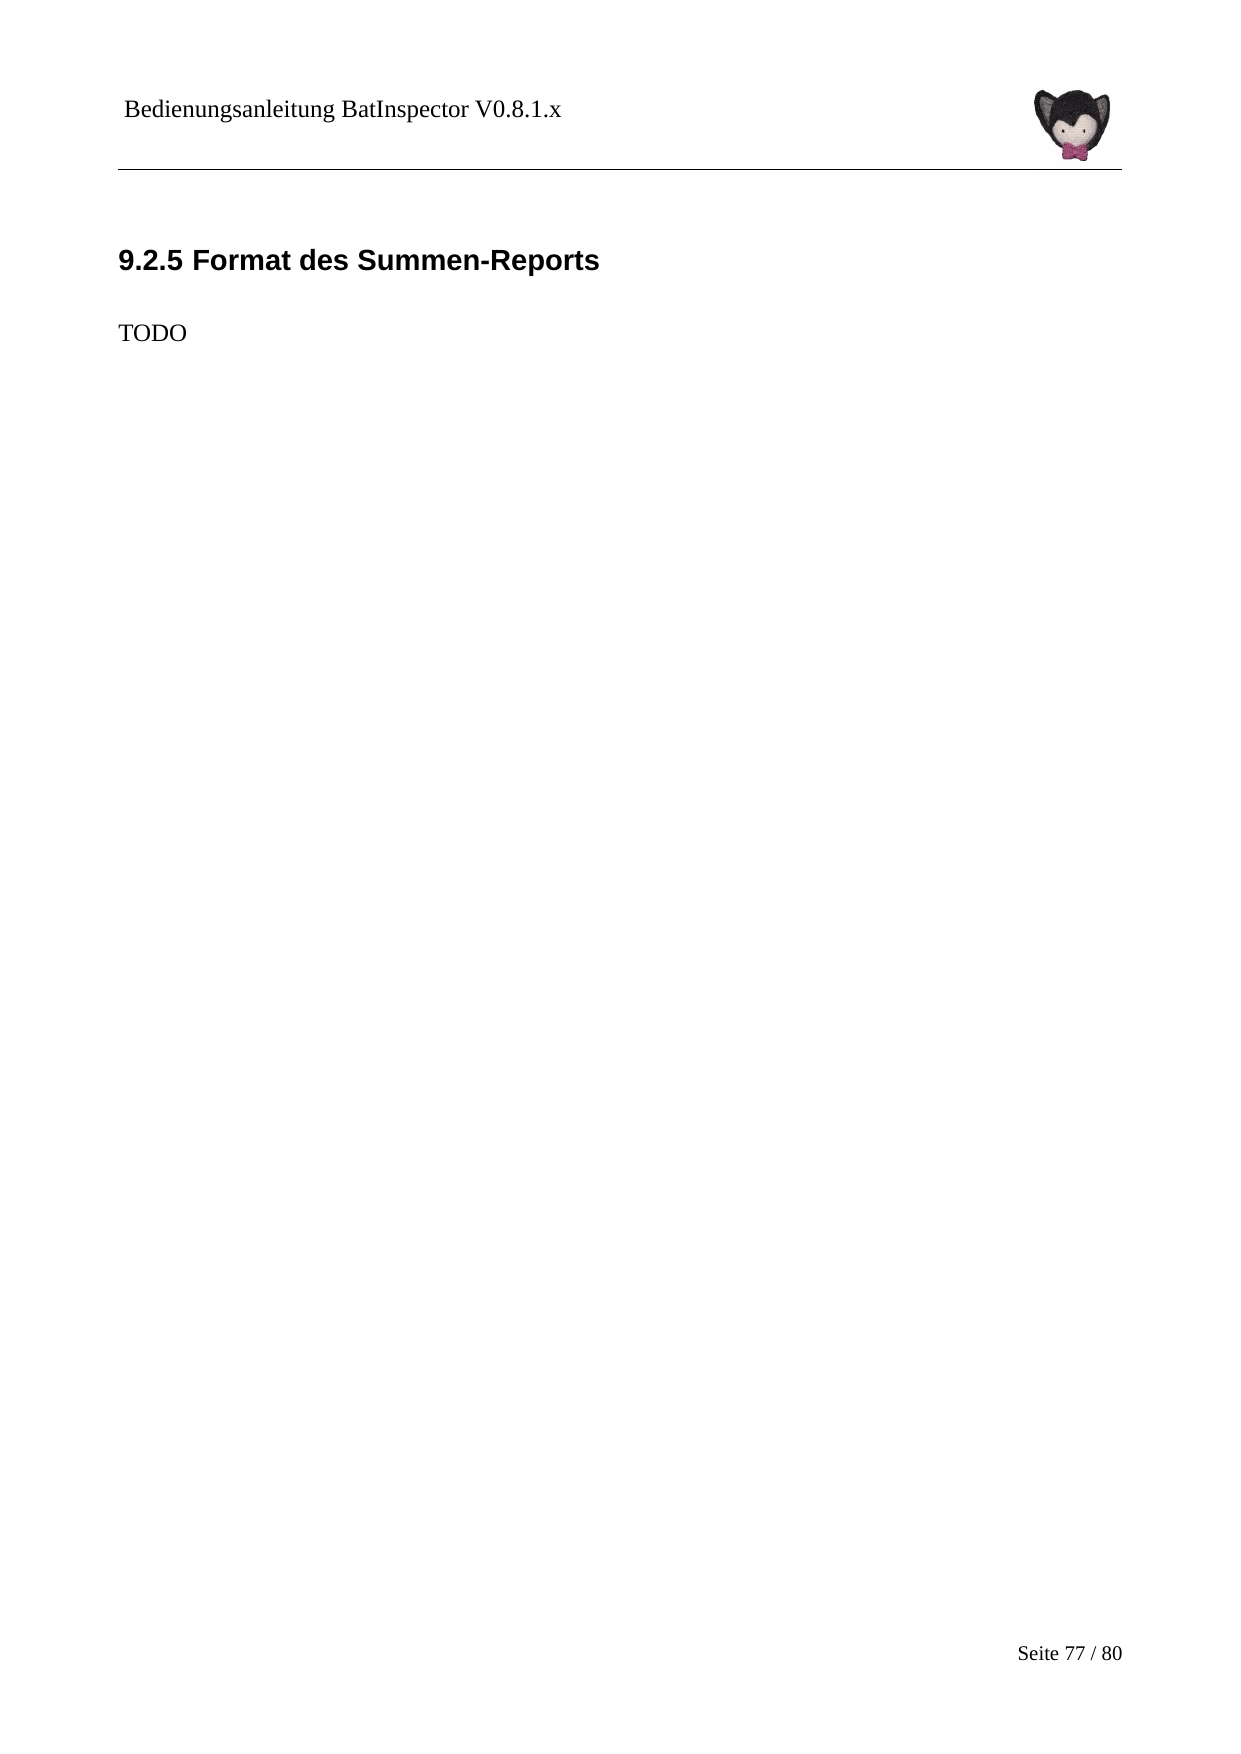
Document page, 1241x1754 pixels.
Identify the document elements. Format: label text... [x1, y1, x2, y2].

subtitle Format des Summen-Reports [118, 243, 1122, 276]
picture [1030, 80, 1119, 169]
text TODO [118, 318, 1122, 346]
